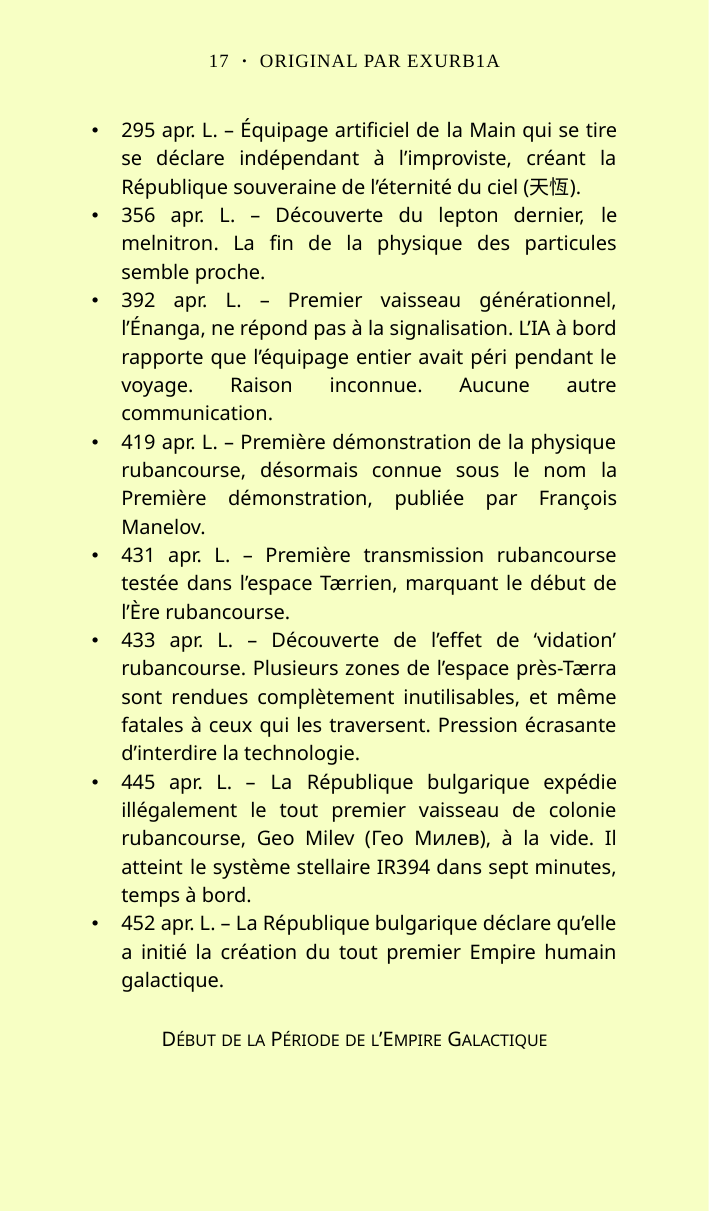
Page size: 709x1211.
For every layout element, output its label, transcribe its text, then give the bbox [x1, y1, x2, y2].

list 392 apr. L. – Premier vaisseau générationnel, l’Énanga, ne répond pas à la signalisation. L’IA à bord rapporte que l’équipage entier avait péri pendant le voyage. Raison inconnue. Aucune autre communication. [92, 285, 617, 427]
list 452 apr. L. – La République bulgarique déclare qu’elle a initié la création du tout premier Empire humain galactique. [92, 908, 617, 993]
text Début de la Période de l’Empire Galactique [92, 1023, 617, 1052]
list 356 apr. L. – Découverte du lepton dernier, le melnitron. La fin de la physique des particules semble proche. [92, 200, 617, 285]
list 433 apr. L. – Découverte de l’effet de ‘vidation’ rubancourse. Plusieurs zones de l’espace près-Tærra sont rendues complètement inutilisables, et même fatales à ceux qui les traversent. Pression écrasante d’interdire la technologie. [92, 625, 617, 767]
list 445 apr. L. – La République bulgarique expédie illégalement le tout premier vaisseau de colonie rubancourse, Geo Milev (Гео Милев), à la vide. Il atteint le système stellaire IR394 dans sept minutes, temps à bord. [92, 767, 617, 908]
list 295 apr. L. – Équipage artificiel de la Main qui se tire se déclare indépendant à l’improviste, créant la République souveraine de l’éternité du ciel (天恆). [92, 115, 617, 200]
list 431 apr. L. – Première transmission rubancourse testée dans l’espace Tærrien, marquant le début de l’Ère rubancourse. [92, 540, 617, 625]
list 419 apr. L. – Première démonstration de la physique rubancourse, désormais connue sous le nom la Première démonstration, publiée par François Manelov. [92, 427, 617, 540]
